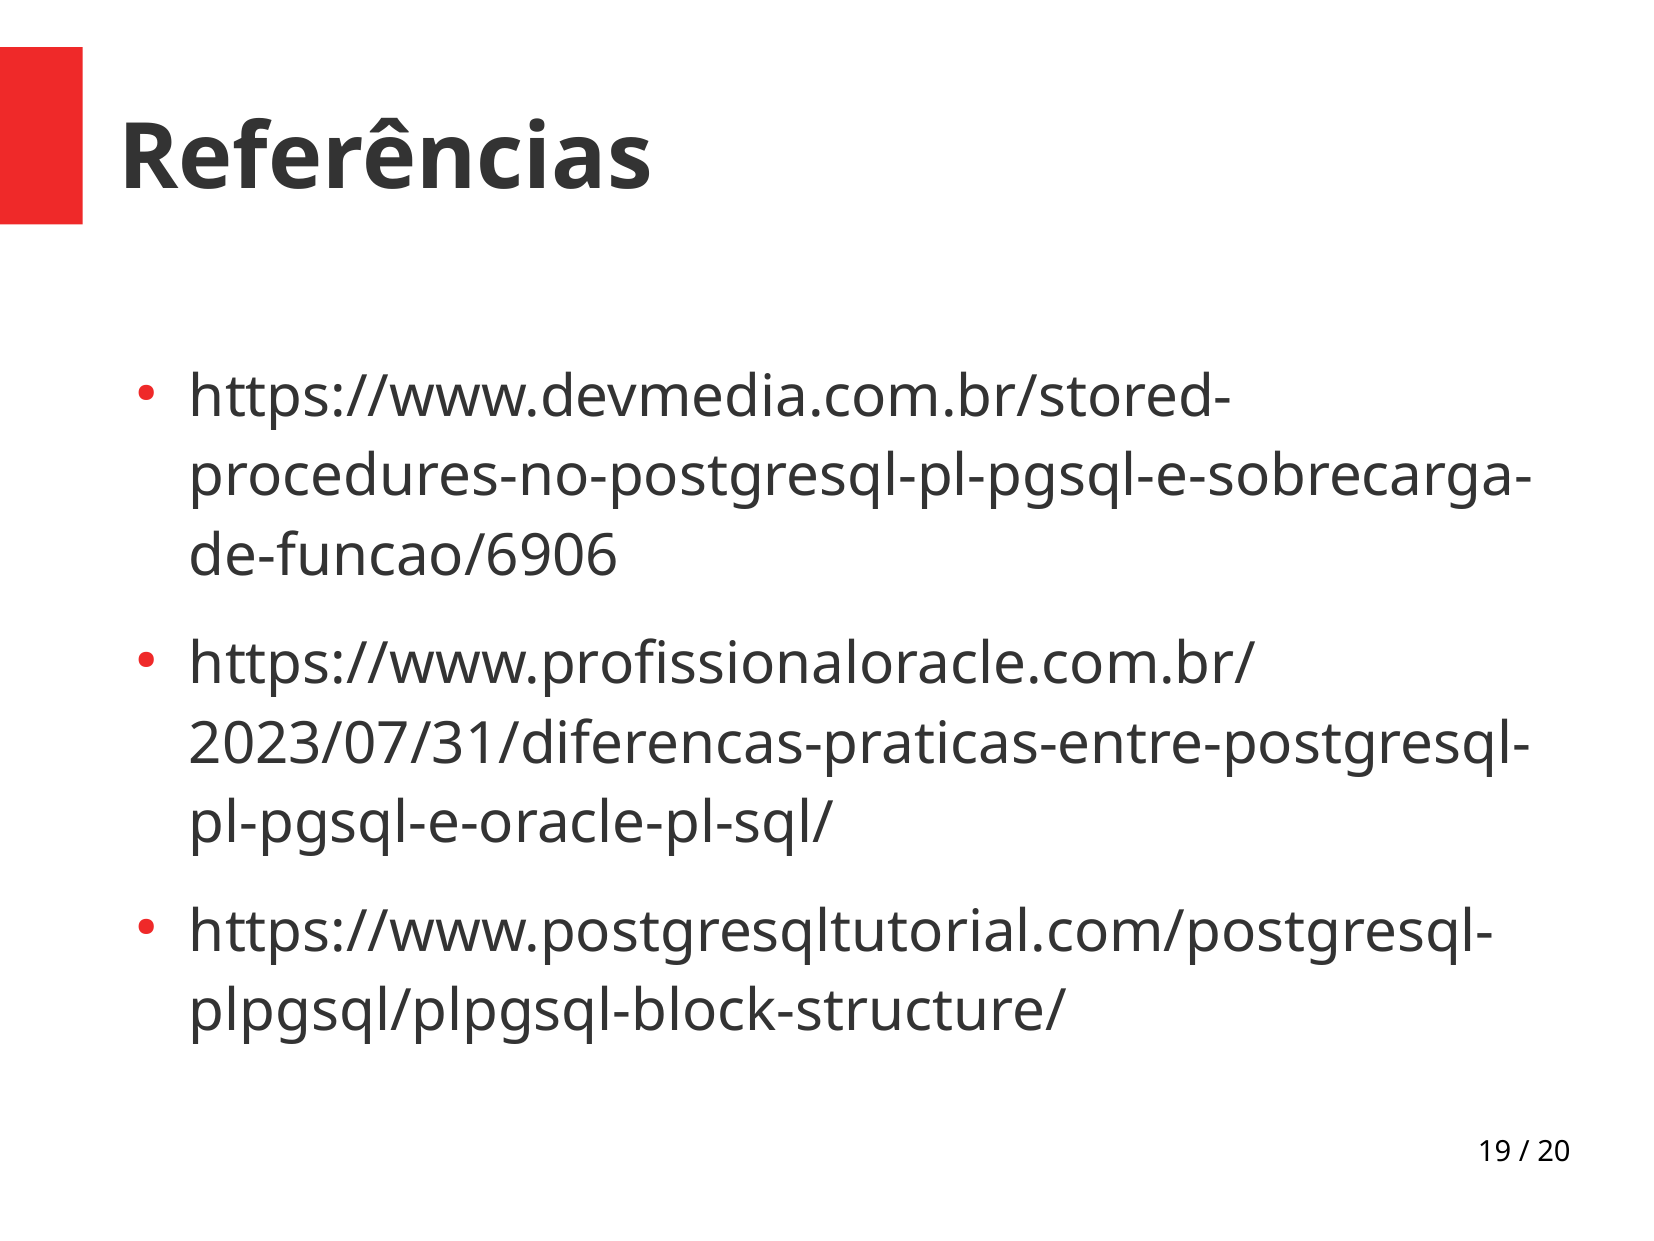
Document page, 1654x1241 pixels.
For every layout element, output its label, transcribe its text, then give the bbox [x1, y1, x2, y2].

title Referências [118, 49, 1571, 257]
list https://www.devmedia.com.br/stored-procedures-no-postgresql-pl-pgsql-e-sobrecarga-de-funcao/6906 https://www.profissionaloracle.com.br/2023/07/31/diferencas-praticas-entre-postgresql-pl-pgsql-e-oracle-pl-sql/ https://www.postgresqltutorial.com/postgresql-plpgsql/plpgsql-block-structure/ [118, 354, 1536, 1074]
